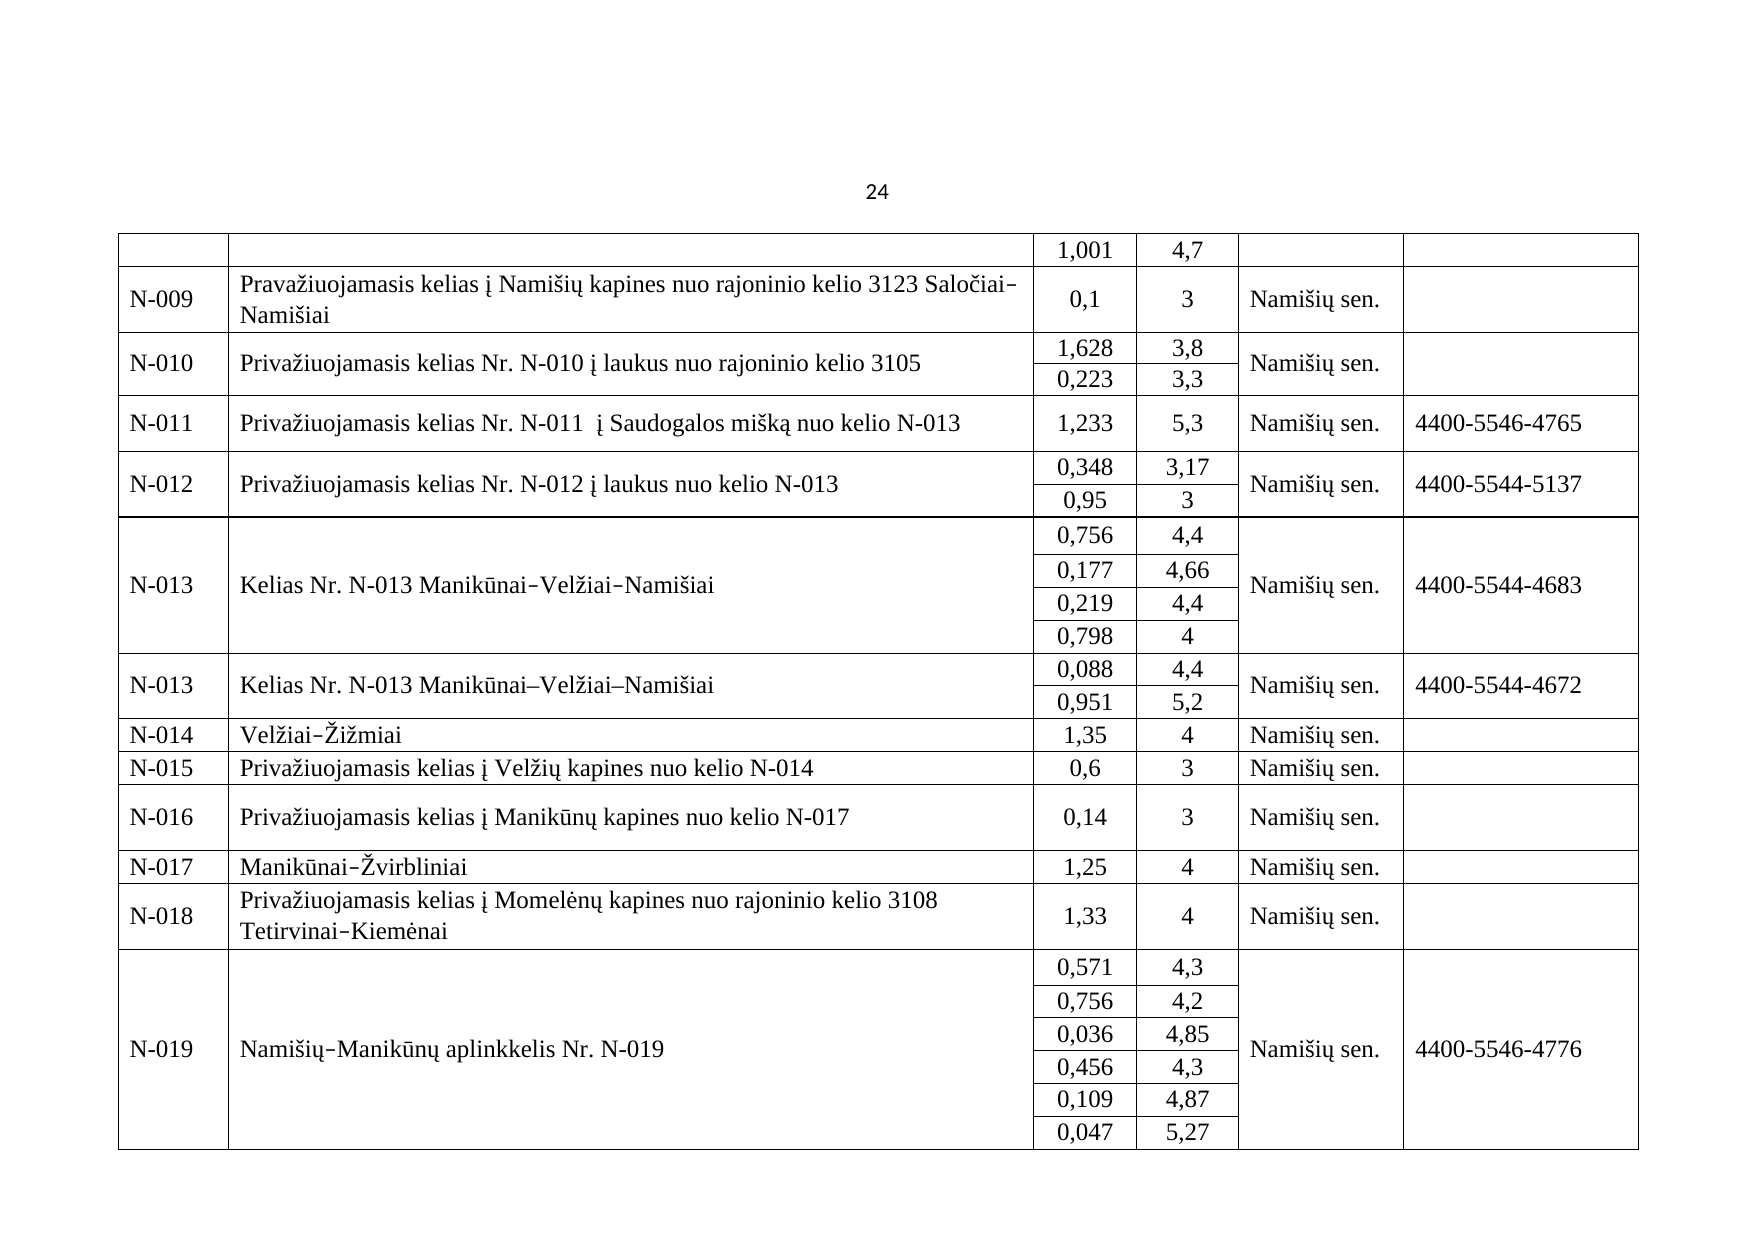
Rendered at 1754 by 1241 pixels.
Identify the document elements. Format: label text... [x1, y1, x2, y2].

table_cell 4,4 [1137, 654, 1238, 685]
table_cell 1,001 [1034, 234, 1136, 266]
table_cell [1404, 785, 1638, 850]
table_cell 1,233 [1034, 396, 1136, 451]
table_cell 3,17 [1137, 452, 1238, 484]
table_cell Namišių sen. [1239, 785, 1403, 850]
table_cell 3,3 [1137, 364, 1238, 394]
table_cell Namišių sen. [1239, 452, 1403, 516]
table_cell Namišių sen. [1239, 884, 1403, 948]
table_cell Manikūnai–Žvirbliniai [229, 851, 1033, 883]
table_cell 4400-5546-4765 [1404, 396, 1638, 451]
table_cell N-013 [119, 654, 228, 718]
table_cell 4,66 [1137, 555, 1238, 587]
table_cell 1,628 [1034, 333, 1136, 363]
table_cell Namišių sen. [1239, 752, 1403, 784]
table_cell N-010 [119, 333, 228, 394]
table_cell 5,27 [1137, 1117, 1238, 1148]
table_cell N-018 [119, 884, 228, 948]
table_cell [1404, 719, 1638, 751]
table_cell [1404, 333, 1638, 394]
table_cell 0,571 [1034, 950, 1136, 984]
table_cell 0,798 [1034, 621, 1136, 652]
table_cell Privažiuojamasis kelias į Velžių kapines nuo kelio N-014 [229, 752, 1033, 784]
table_cell 0,756 [1034, 986, 1136, 1017]
table_cell Namišių sen. [1239, 333, 1403, 394]
table_cell 0,177 [1034, 555, 1136, 587]
table_cell Namišių sen. [1239, 518, 1403, 652]
table_cell N-014 [119, 719, 228, 751]
table_cell Privažiuojamasis kelias Nr. N-010 į laukus nuo rajoninio kelio 3105 [229, 333, 1033, 394]
table_cell 4400-5544-4683 [1404, 518, 1638, 652]
table_cell 1,35 [1034, 719, 1136, 751]
table_cell Privažiuojamasis kelias į Manikūnų kapines nuo kelio N-017 [229, 785, 1033, 850]
table_cell 5,2 [1137, 686, 1238, 718]
table_cell 0,95 [1034, 485, 1136, 516]
table_cell N-016 [119, 785, 228, 850]
table_cell 0,036 [1034, 1018, 1136, 1050]
table_cell Namišių–Manikūnų aplinkkelis Nr. N-019 [229, 950, 1033, 1148]
table_cell 0,223 [1034, 364, 1136, 394]
table_cell Kelias Nr. N-013 Manikūnai–Velžiai–Namišiai [229, 654, 1033, 718]
table_cell 4,87 [1137, 1084, 1238, 1116]
table_cell Namišių sen. [1239, 851, 1403, 883]
table_cell Privažiuojamasis kelias Nr. N-012 į laukus nuo kelio N-013 [229, 452, 1033, 516]
table_cell 0,219 [1034, 588, 1136, 619]
table_cell Namišių sen. [1239, 719, 1403, 751]
table_cell [1404, 752, 1638, 784]
table_cell [1404, 884, 1638, 948]
table_cell 4,7 [1137, 234, 1238, 266]
table_cell Privažiuojamasis kelias Nr. N-011 į Saudogalos mišką nuo kelio N-013 [229, 396, 1033, 451]
table_cell 4 [1137, 719, 1238, 751]
table_cell 3 [1137, 485, 1238, 516]
table_cell [229, 234, 1033, 266]
table_cell N-015 [119, 752, 228, 784]
table_cell 0,456 [1034, 1051, 1136, 1083]
table_cell 3,8 [1137, 333, 1238, 363]
table_cell 4 [1137, 851, 1238, 883]
table_cell Namišių sen. [1239, 396, 1403, 451]
table_cell Pravažiuojamasis kelias į Namišių kapines nuo rajoninio kelio 3123 Saločiai–Namišiai [229, 267, 1033, 332]
table_cell N-012 [119, 452, 228, 516]
table_cell 4400-5544-4672 [1404, 654, 1638, 718]
table_cell 0,6 [1034, 752, 1136, 784]
table_cell [1404, 234, 1638, 266]
table_cell [1404, 267, 1638, 332]
table_cell 4 [1137, 884, 1238, 948]
table_cell N-011 [119, 396, 228, 451]
table_cell [1239, 234, 1403, 266]
table_cell N-009 [119, 267, 228, 332]
table_cell 4,4 [1137, 588, 1238, 619]
table_cell 5,3 [1137, 396, 1238, 451]
table_cell 4,2 [1137, 986, 1238, 1017]
table_cell N-013 [119, 518, 228, 652]
table_cell 0,756 [1034, 518, 1136, 554]
table_cell 4400-5546-4776 [1404, 950, 1638, 1148]
table_cell 0,047 [1034, 1117, 1136, 1148]
table_cell 0,951 [1034, 686, 1136, 718]
table_cell 0,14 [1034, 785, 1136, 850]
table_cell 4 [1137, 621, 1238, 652]
table_cell [119, 234, 228, 266]
table_cell 3 [1137, 267, 1238, 332]
table_cell Namišių sen. [1239, 950, 1403, 1148]
table_cell Namišių sen. [1239, 267, 1403, 332]
table_cell [1404, 851, 1638, 883]
table_cell 4,4 [1137, 518, 1238, 554]
table_cell 4400-5544-5137 [1404, 452, 1638, 516]
table_cell Velžiai–Žižmiai [229, 719, 1033, 751]
table_cell 0,109 [1034, 1084, 1136, 1116]
table_cell 3 [1137, 752, 1238, 784]
table_cell N-017 [119, 851, 228, 883]
table_cell 0,348 [1034, 452, 1136, 484]
table_cell N-019 [119, 950, 228, 1148]
table_cell Namišių sen. [1239, 654, 1403, 718]
table_cell 1,25 [1034, 851, 1136, 883]
table_cell 0,1 [1034, 267, 1136, 332]
table_cell 0,088 [1034, 654, 1136, 685]
table_cell 4,3 [1137, 1051, 1238, 1083]
table_cell 1,33 [1034, 884, 1136, 948]
table_cell 4,85 [1137, 1018, 1238, 1050]
table_cell 4,3 [1137, 950, 1238, 984]
table_cell Privažiuojamasis kelias į Momelėnų kapines nuo rajoninio kelio 3108 Tetirvinai–Kiemėnai [229, 884, 1033, 948]
table_cell Kelias Nr. N-013 Manikūnai–Velžiai–Namišiai [229, 518, 1033, 652]
table_cell 3 [1137, 785, 1238, 850]
